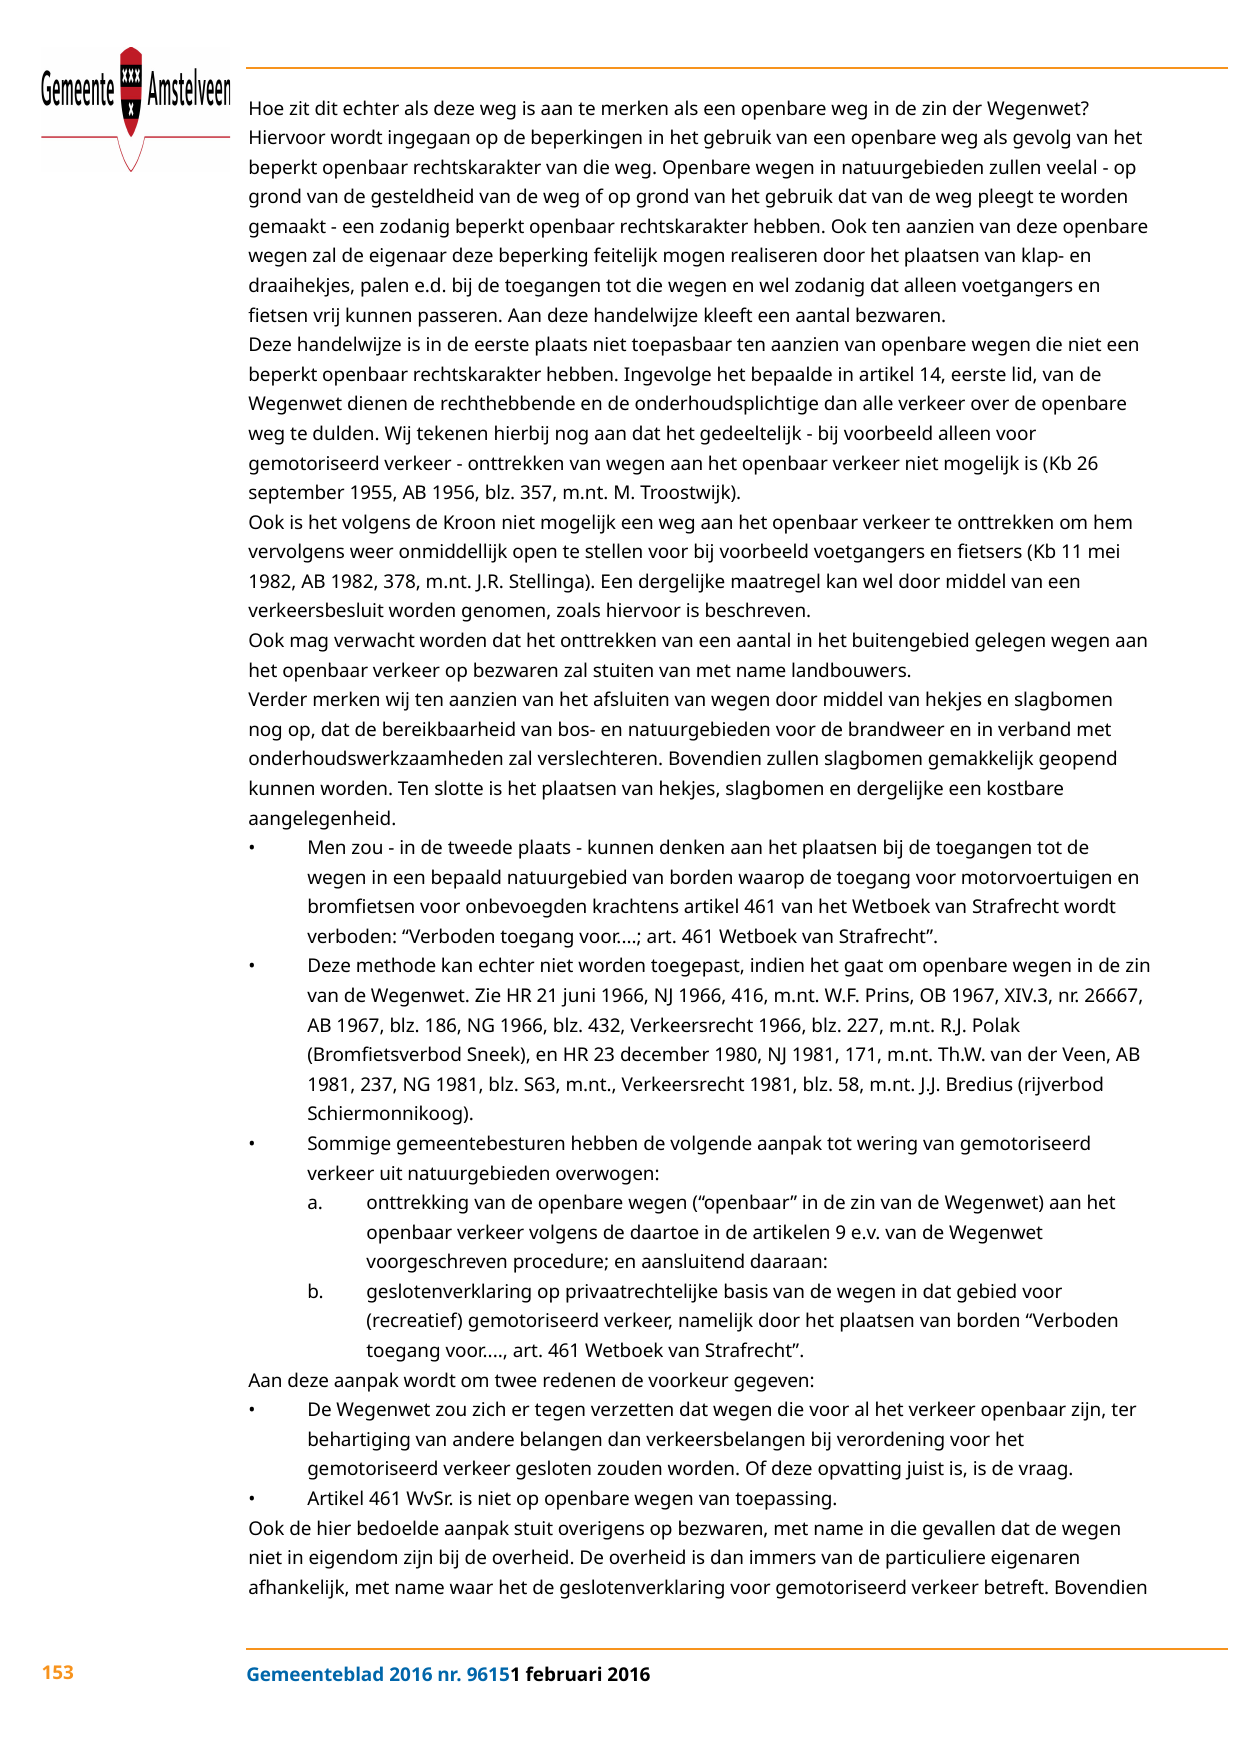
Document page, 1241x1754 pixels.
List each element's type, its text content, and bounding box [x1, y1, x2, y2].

list onttrekking van de openbare wegen (“openbaar” in de zin van de Wegenwet) aan het openbaar verkeer volgens de daartoe in de artikelen 9 e.v. van de Wegenwet voorgeschreven procedure; en aansluitend daaraan: [307, 1189, 1152, 1274]
list De Wegenwet zou zich er tegen verzetten dat wegen die voor al het verkeer openbaar zijn, ter behartiging van andere belangen dan verkeersbelangen bij verordening voor het gemotoriseerd verkeer gesloten zouden worden. Of deze opvatting juist is, is de vraag. [248, 1396, 1152, 1481]
text Verder merken wij ten aanzien van het afsluiten van wegen door middel van hekjes en slagbomen nog op, dat de bereikbaarheid van bos- en natuurgebieden voor de brandweer en in verband met onderhoudswerkzaamheden zal verslechteren. Bovendien zullen slagbomen gemakkelijk geopend kunnen worden. Ten slotte is het plaatsen van hekjes, slagbomen en dergelijke een kostbare aangelegenheid. [248, 686, 1152, 831]
text Ook mag verwacht worden dat het onttrekken van een aantal in het buitengebied gelegen wegen aan het openbaar verkeer op bezwaren zal stuiten van met name landbouwers. [248, 627, 1152, 683]
list Men zou - in de tweede plaats - kunnen denken aan het plaatsen bij de toegangen tot de wegen in een bepaald natuurgebied van borden waarop de toegang voor motorvoertuigen en bromfietsen voor onbevoegden krachtens artikel 461 van het Wetboek van Strafrecht wordt verboden: “Verboden toegang voor....; art. 461 Wetboek van Strafrecht”. [248, 834, 1152, 949]
text Aan deze aanpak wordt om twee redenen de voorkeur gegeven: [248, 1367, 1152, 1393]
list geslotenverklaring op privaatrechtelijke basis van de wegen in dat gebied voor (recreatief) gemotoriseerd verkeer, namelijk door het plaatsen van borden “Verboden toegang voor...., art. 461 Wetboek van Strafrecht”. [307, 1278, 1152, 1363]
text Hoe zit dit echter als deze weg is aan te merken als een openbare weg in de zin der Wegenwet? Hiervoor wordt ingegaan op de beperkingen in het gebruik van een openbare weg als gevolg van het beperkt openbaar rechtskarakter van die weg. Openbare wegen in natuurgebieden zullen veelal - op grond van de gesteldheid van de weg of op grond van het gebruik dat van de weg pleegt te worden gemaakt - een zodanig beperkt openbaar rechtskarakter hebben. Ook ten aanzien van deze openbare wegen zal de eigenaar deze beperking feitelijk mogen realiseren door het plaatsen van klap- en draaihekjes, palen e.d. bij de toegangen tot die wegen en wel zodanig dat alleen voetgangers en fietsen vrij kunnen passeren. Aan deze handelwijze kleeft een aantal bezwaren. [248, 95, 1152, 328]
text Ook de hier bedoelde aanpak stuit overigens op bezwaren, met name in die gevallen dat de wegen niet in eigendom zijn bij de overheid. De overheid is dan immers van de particuliere eigenaren afhankelijk, met name waar het de geslotenverklaring voor gemotoriseerd verkeer betreft. Bovendien [248, 1515, 1152, 1600]
list Sommige gemeentebesturen hebben de volgende aanpak tot wering van gemotoriseerd verkeer uit natuurgebieden overwogen: [248, 1130, 1152, 1186]
list Deze methode kan echter niet worden toegepast, indien het gaat om openbare wegen in de zin van de Wegenwet. Zie HR 21 juni 1966, NJ 1966, 416, m.nt. W.F. Prins, OB 1967, XIV.3, nr. 26667, AB 1967, blz. 186, NG 1966, blz. 432, Verkeersrecht 1966, blz. 227, m.nt. R.J. Polak (Bromfietsverbod Sneek), en HR 23 december 1980, NJ 1981, 171, m.nt. Th.W. van der Veen, AB 1981, 237, NG 1981, blz. S63, m.nt., Verkeersrecht 1981, blz. 58, m.nt. J.J. Bredius (rijverbod Schiermonnikoog). [248, 953, 1152, 1126]
text Deze handelwijze is in de eerste plaats niet toepasbaar ten aanzien van openbare wegen die niet een beperkt openbaar rechtskarakter hebben. Ingevolge het bepaalde in artikel 14, eerste lid, van de Wegenwet dienen de rechthebbende en de onderhoudsplichtige dan alle verkeer over de openbare weg te dulden. Wij tekenen hierbij nog aan dat het gedeeltelijk - bij voorbeeld alleen voor gemotoriseerd verkeer - onttrekken van wegen aan het openbaar verkeer niet mogelijk is (Kb 26 september 1955, AB 1956, blz. 357, m.nt. M. Troostwijk). [248, 331, 1152, 505]
list Artikel 461 WvSr. is niet op openbare wegen van toepassing. [248, 1485, 1152, 1511]
picture [41, 47, 231, 172]
text Ook is het volgens de Kroon niet mogelijk een weg aan het openbaar verkeer te onttrekken om hem vervolgens weer onmiddellijk open te stellen voor bij voorbeeld voetgangers en fietsers (Kb 11 mei 1982, AB 1982, 378, m.nt. J.R. Stellinga). Een dergelijke maatregel kan wel door middel van een verkeersbesluit worden genomen, zoals hiervoor is beschreven. [248, 509, 1152, 623]
